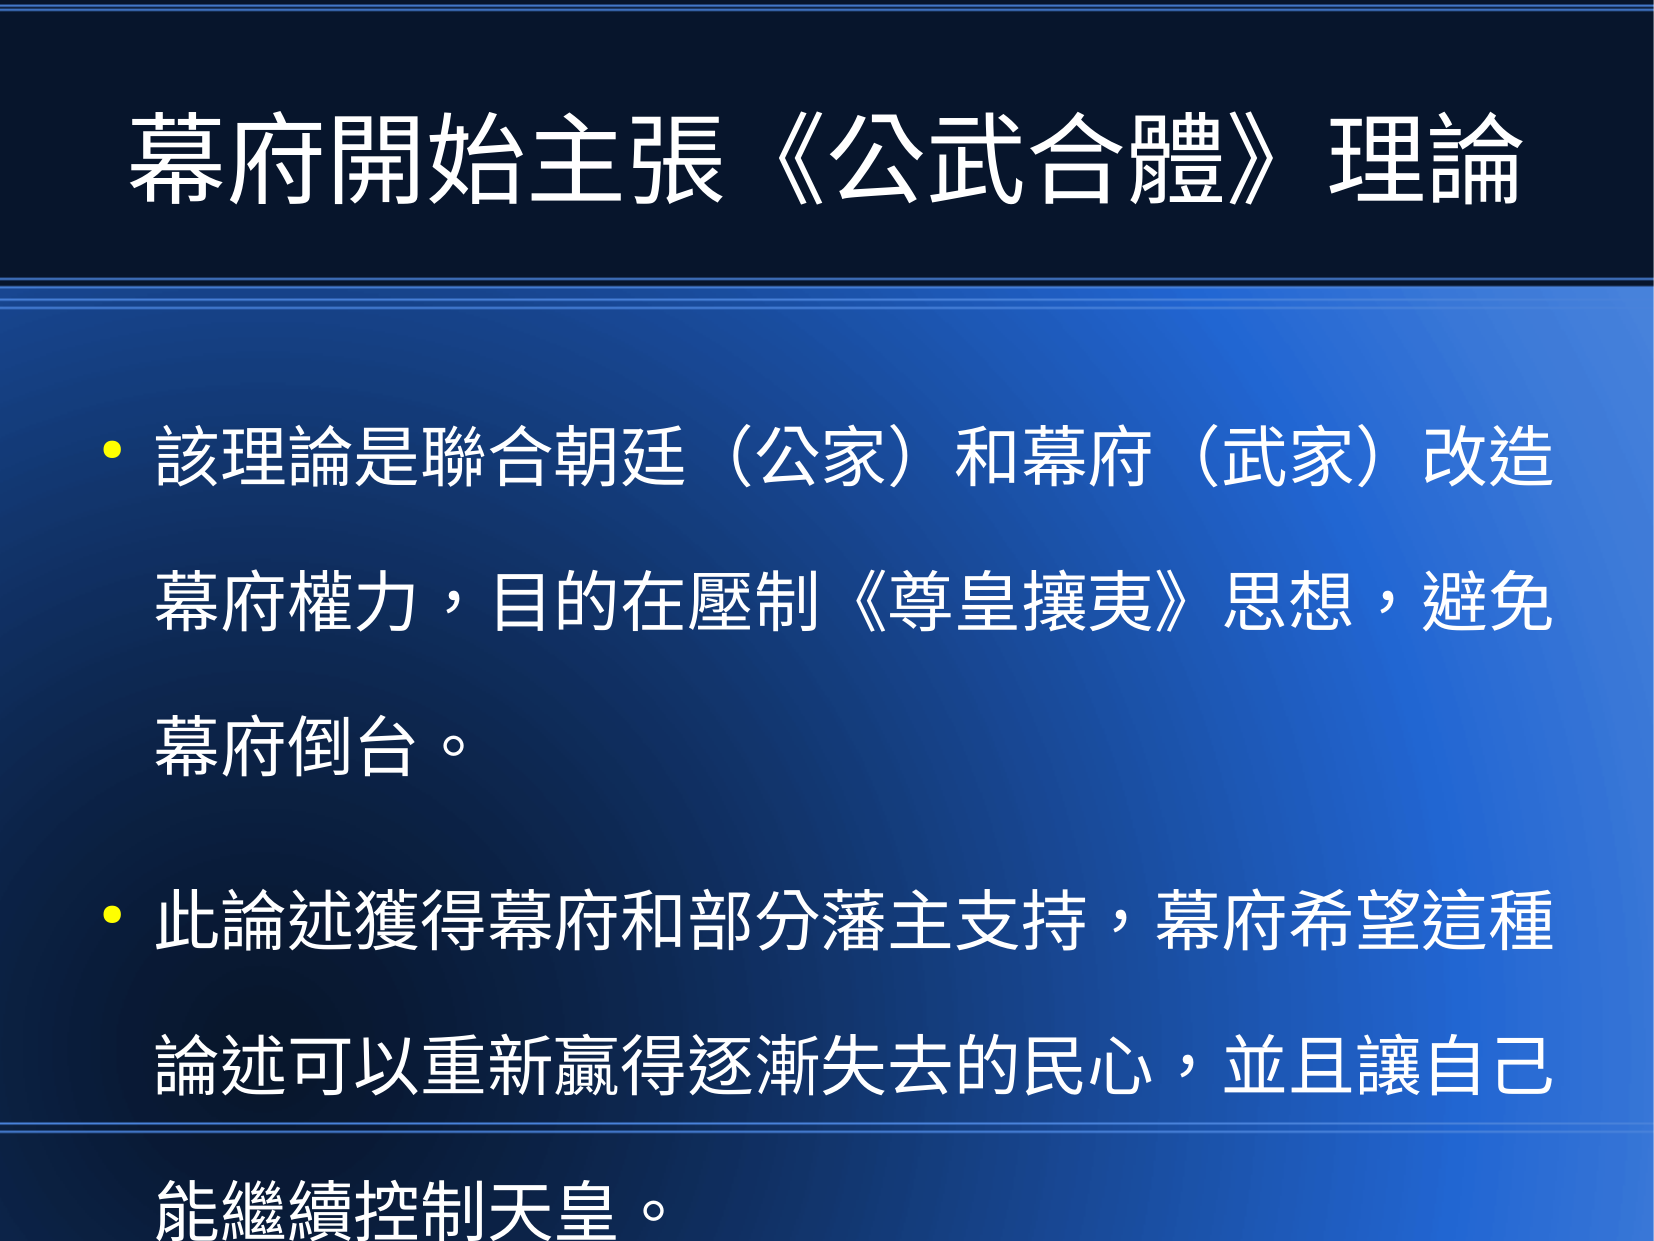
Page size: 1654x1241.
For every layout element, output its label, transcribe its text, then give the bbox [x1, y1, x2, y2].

picture [0, 0, 1654, 1241]
list 該理論是聯合朝廷（公家）和幕府（武家）改造幕府權力，目的在壓制《尊皇攘夷》思想，避免幕府倒台。 此論述獲得幕府和部分藩主支持，幕府希望這種論述可以重新贏得逐漸失去的民心，並且讓自己能繼續控制天皇。 [82, 355, 1571, 1241]
title 幕府開始主張《公武合體》理論 [82, 49, 1571, 257]
